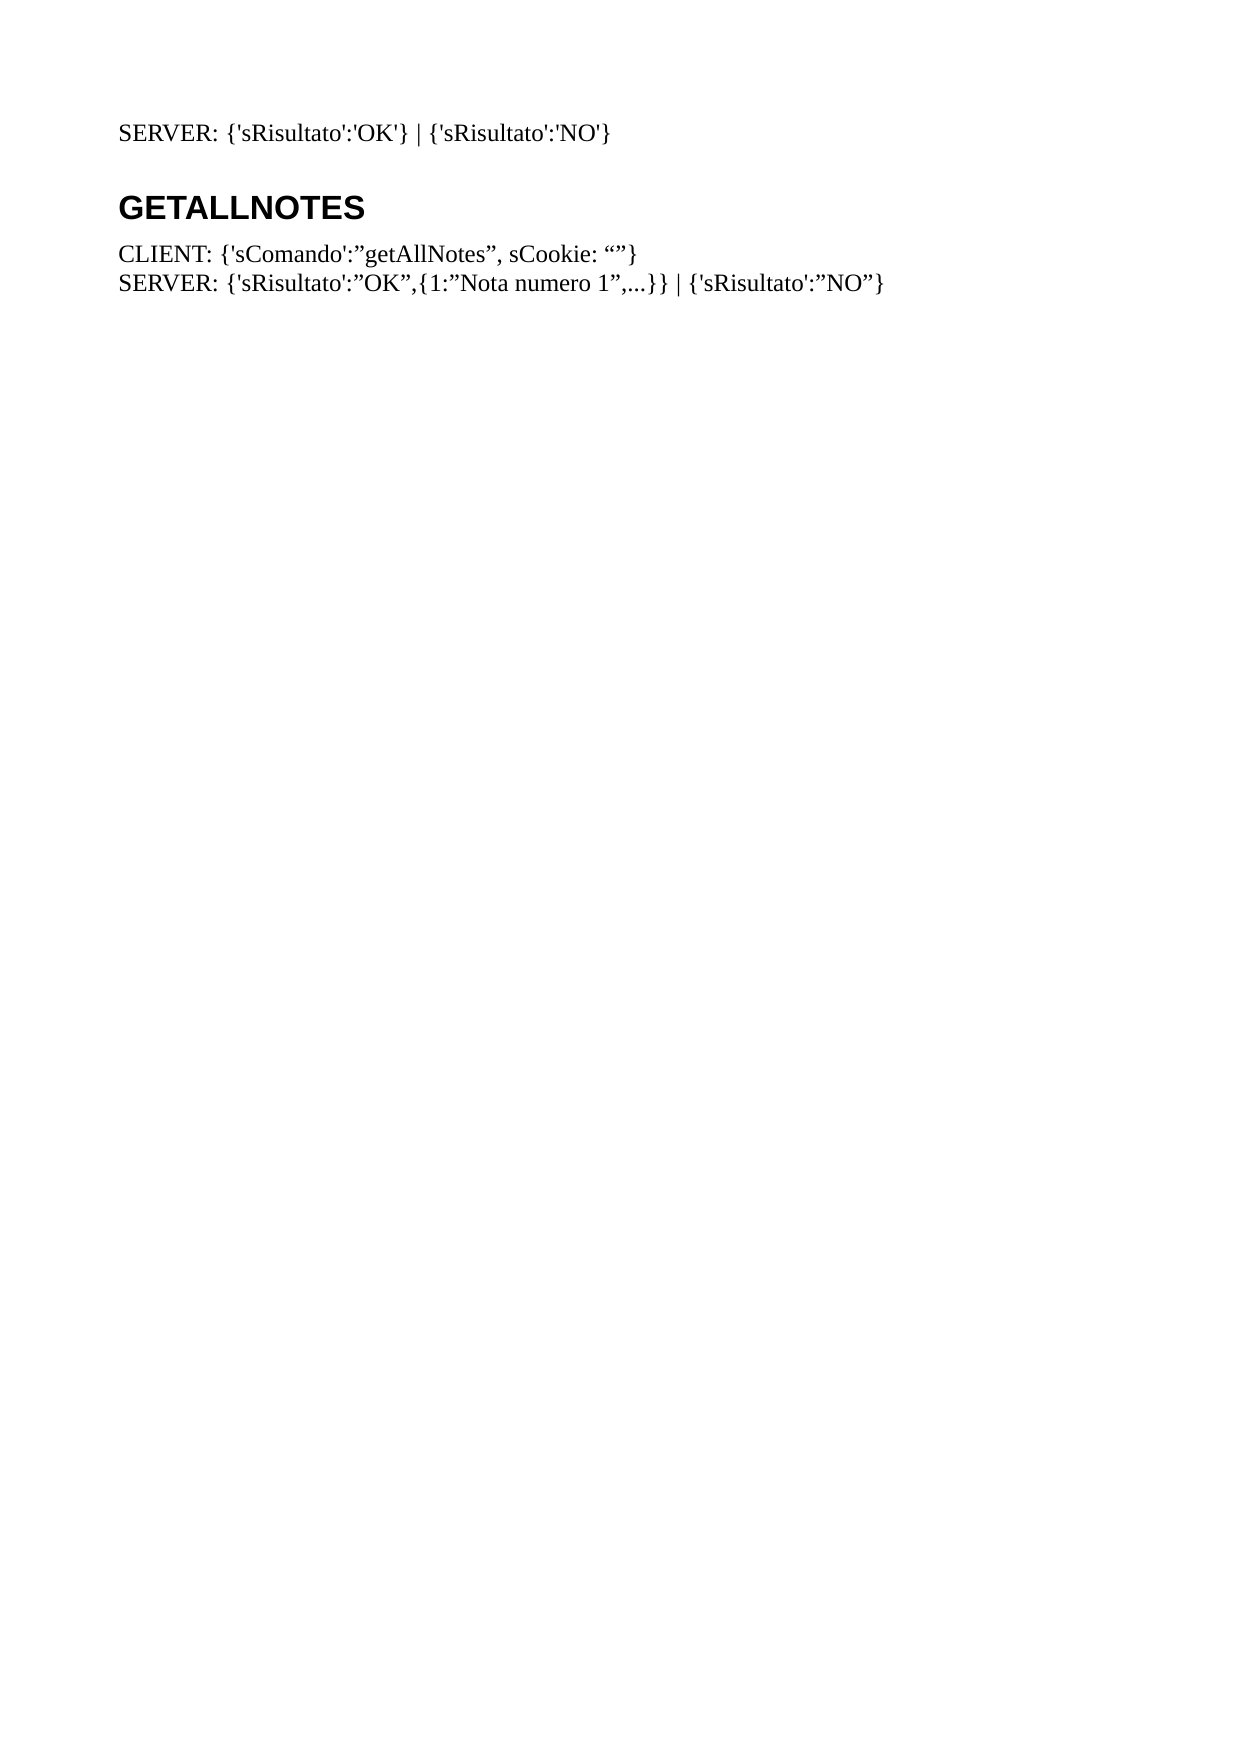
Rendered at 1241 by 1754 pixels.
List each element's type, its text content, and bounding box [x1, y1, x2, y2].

subtitle GETALLNOTES [118, 188, 1122, 227]
text SERVER: {'sRisultato':”OK”,{1:”Nota numero 1”,...}} | {'sRisultato':”NO”} [118, 268, 1122, 297]
text CLIENT: {'sComando':”getAllNotes”, sCookie: “”} [118, 239, 1122, 268]
text SERVER: {'sRisultato':'OK'} | {'sRisultato':'NO'} [118, 118, 1122, 147]
